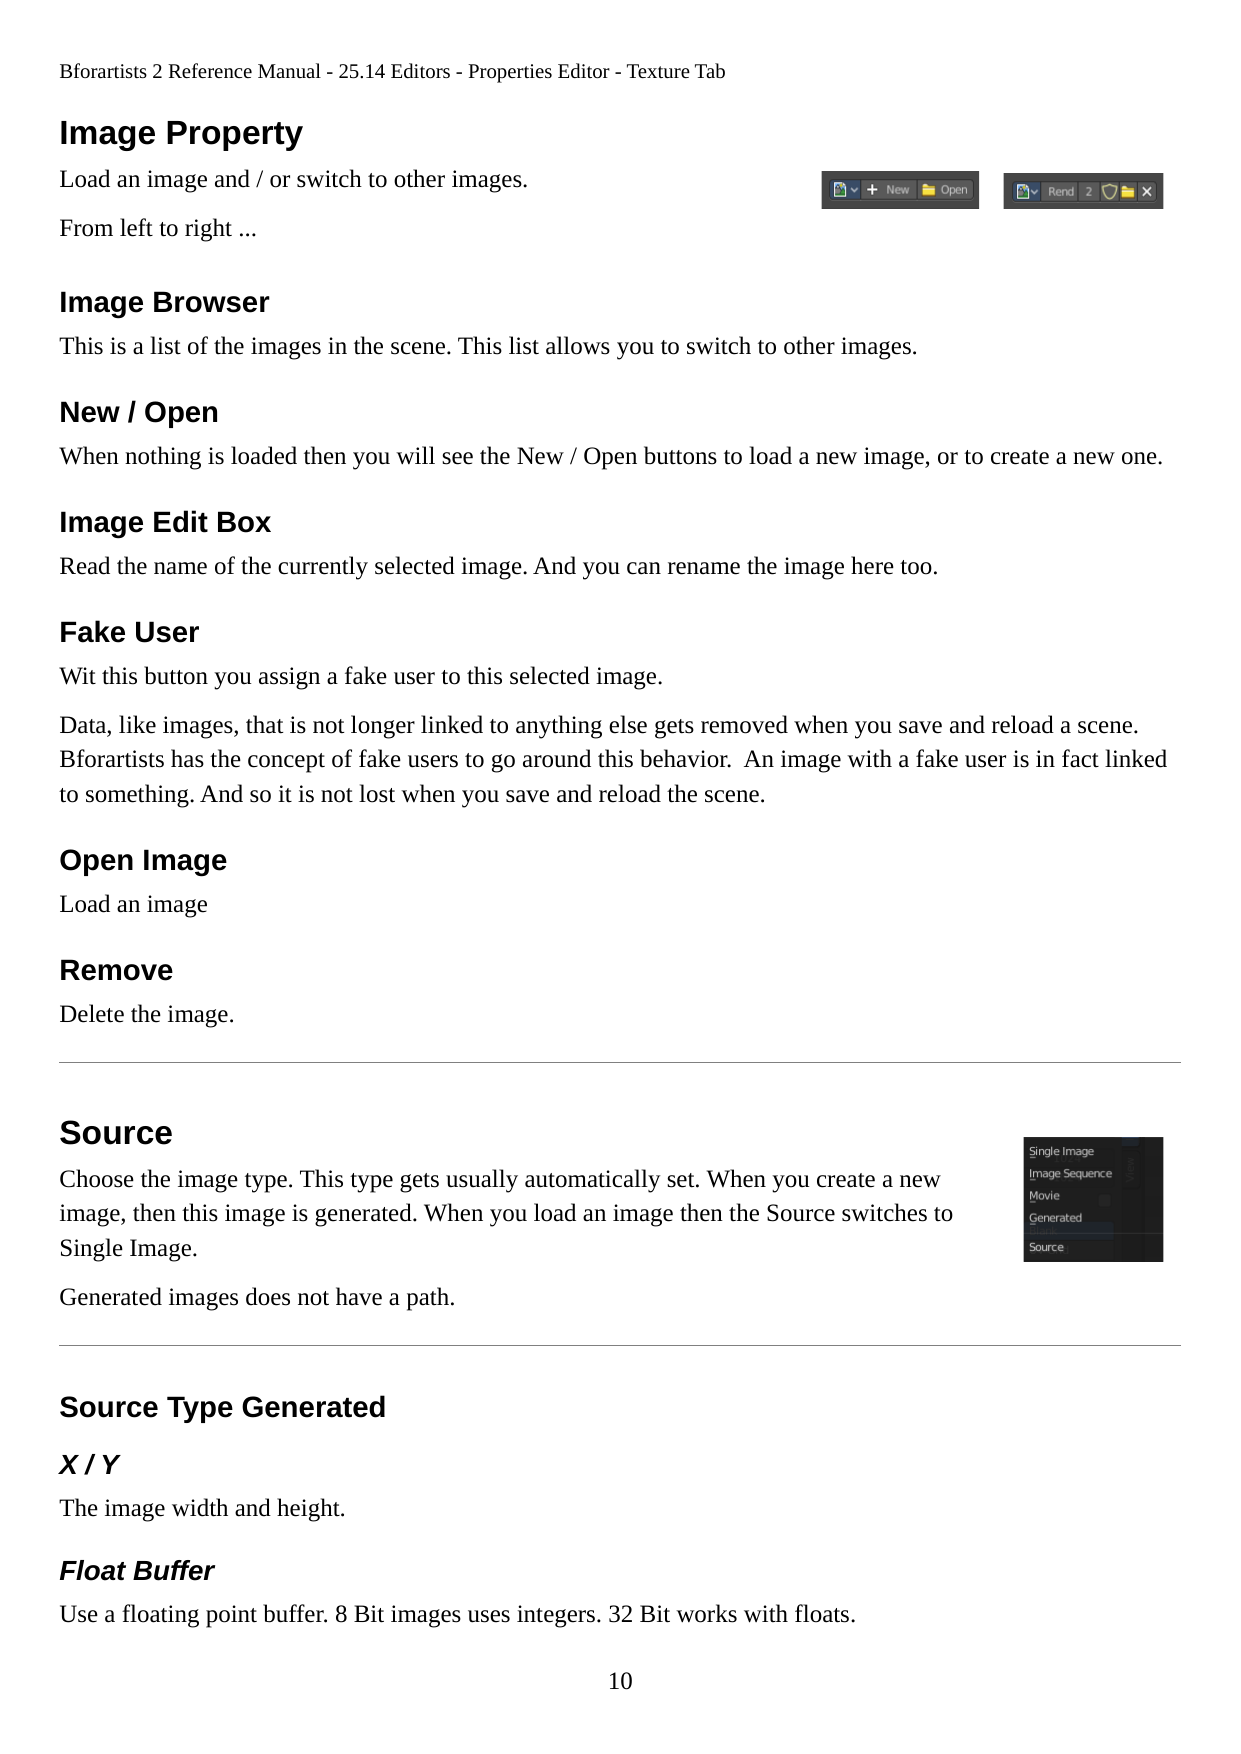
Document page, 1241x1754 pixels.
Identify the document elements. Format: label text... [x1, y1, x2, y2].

subtitle Image Edit Box [59, 505, 1181, 538]
subtitle New / Open [59, 395, 1181, 428]
text Load an image and / or switch to other images. [59, 164, 1181, 192]
text Generated images does not have a path. [59, 1282, 1181, 1311]
picture [821, 171, 980, 209]
text Read the name of the currently selected image. And you can rename the image here too. [59, 551, 1181, 580]
text From left to right ... [59, 213, 1181, 242]
subtitle Remove [59, 952, 1181, 986]
text Choose the image type. This type gets usually automatically set. When you create a new image, then this image is generated. When you load an image then the Source switches to Single Image. [59, 1164, 1023, 1262]
subtitle Source [59, 1113, 1181, 1151]
text Wit this button you assign a fake user to this selected image. [59, 661, 1181, 689]
text Use a floating point buffer. 8 Bit images uses integers. 32 Bit works with floats. [59, 1599, 1181, 1627]
text The image width and height. [59, 1493, 1181, 1522]
subtitle Source Type Generated [59, 1390, 1181, 1423]
subtitle Open Image [59, 842, 1181, 876]
subtitle Image Property [59, 113, 1181, 151]
picture [1003, 173, 1164, 209]
subtitle Float Buffer [59, 1554, 1181, 1586]
subtitle Fake User [59, 614, 1181, 648]
text Delete the image. [59, 999, 1181, 1027]
text When nothing is loaded then you will see the New / Open buttons to load a new image, or to create a new one. [59, 441, 1181, 470]
text This is a list of the images in the scene. This list allows you to switch to other images. [59, 331, 1181, 360]
text Data, like images, that is not longer linked to anything else gets removed when you save and reload a scene. Bforartists has the concept of fake users to go around this behavior. An image with a fake user is in fact linked to something. And so it is not lost when you save and reload the scene. [59, 710, 1181, 808]
picture [1023, 1137, 1164, 1262]
subtitle Image Browser [59, 285, 1181, 319]
subtitle X / Y [59, 1448, 1181, 1480]
text Load an image [59, 889, 1181, 917]
